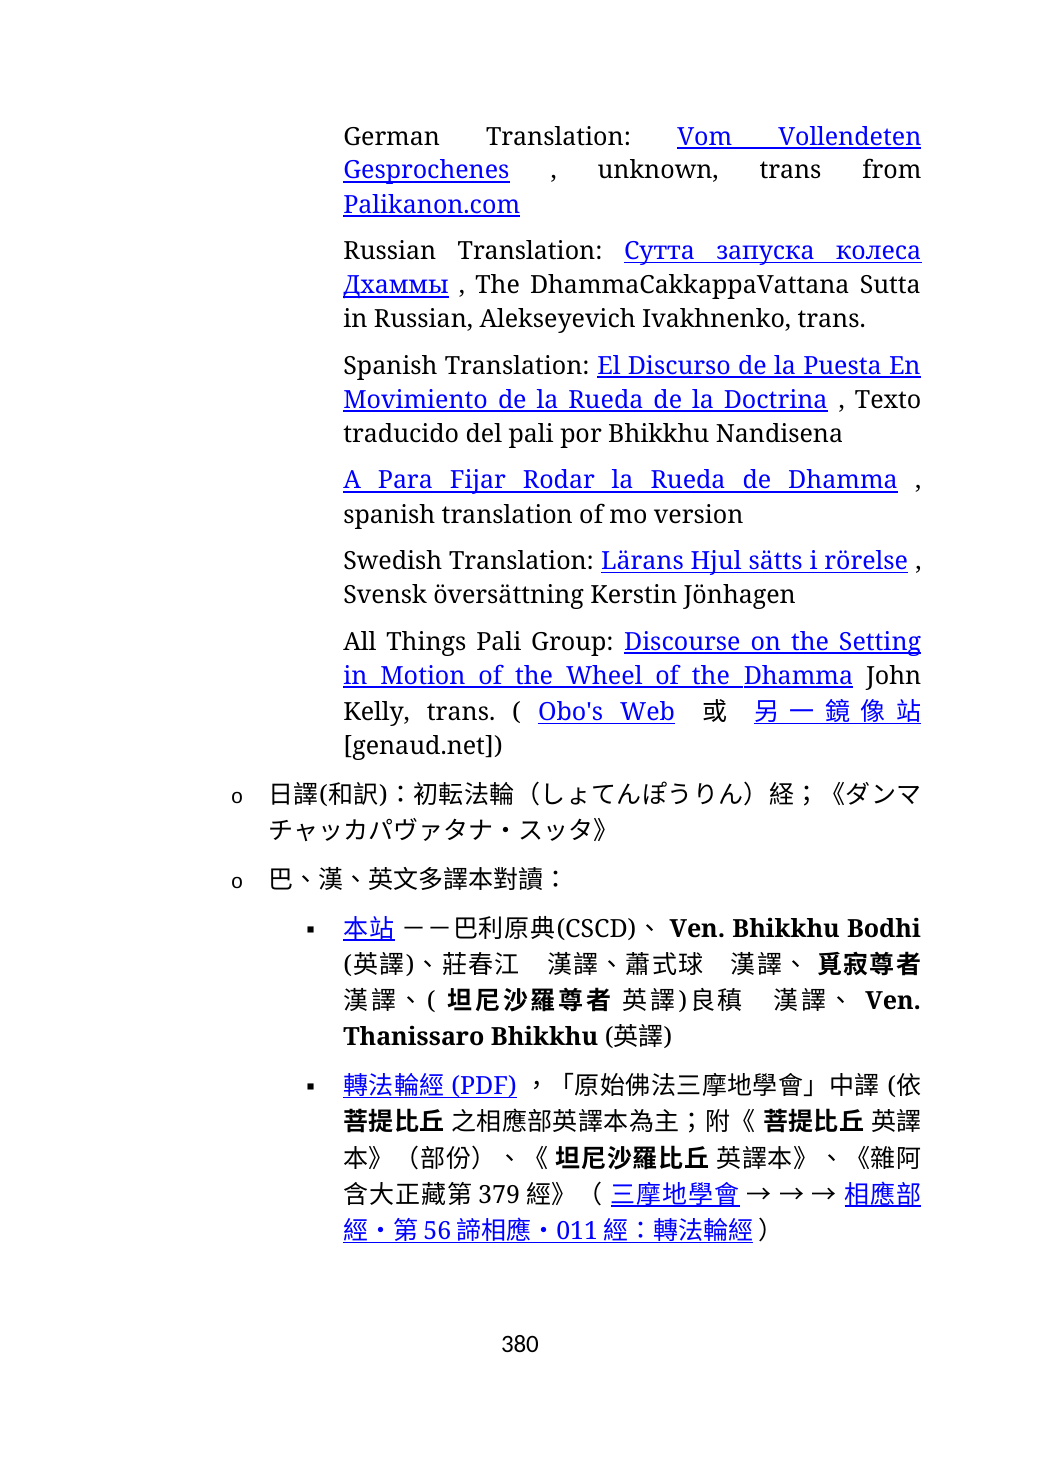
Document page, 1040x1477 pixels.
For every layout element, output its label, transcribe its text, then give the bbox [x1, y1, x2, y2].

text German Translation: Vom Vollendeten Gesprochenes , unknown, trans from Palikanon.com [343, 118, 921, 220]
text Swedish Translation: Lärans Hjul sätts i rörelse , Svensk översättning Kerstin Jönhagen [343, 543, 921, 611]
text A Para Fijar Rodar la Rueda de Dhamma , spanish translation of mo version [343, 462, 921, 530]
list 巴、漢、英文多譯本對讀： [231, 859, 921, 896]
list 轉法輪經 (PDF) ，「原始佛法三摩地學會」中譯 (依 菩提比丘 之相應部英譯本為主；附《 菩提比丘 英譯本》（部份）、《 坦尼沙羅比丘 英譯本》、《雜阿含大正藏第379經》（ 三摩地學會 → → → 相應部經‧第56諦相應‧011經：轉法輪經 ） [306, 1066, 921, 1247]
list 本站 －－巴利原典(CSCD)、 Ven. Bhikkhu Bodhi (英譯)、莊春江 漢譯、蕭式球 漢譯、 覓寂尊者 漢譯、( 坦尼沙羅尊者 英譯)良稹 漢譯、 Ven. Thanissaro Bhikkhu (英譯) [306, 908, 921, 1053]
list 日譯(和訳)：初転法輪（しょてんぽうりん）経；《ダンマチャッカパヴァタナ・スッタ》 [231, 774, 921, 847]
text Spanish Translation: El Discurso de la Puesta En Movimiento de la Rueda de la Doctrina , Texto traducido del pali por Bhikkhu Nandisena [343, 347, 921, 450]
text Russian Translation: Сутта запуска колеса Дхаммы , The DhammaCakkappaVattana Sutta in Russian, Alekseyevich Ivakhnenko, trans. [343, 233, 921, 335]
text All Things Pali Group: Discourse on the Setting in Motion of the Wheel of the Dhamma John Kelly, trans. ( Obo's Web 或 另一鏡像站 [genaud.net]) [343, 623, 921, 762]
